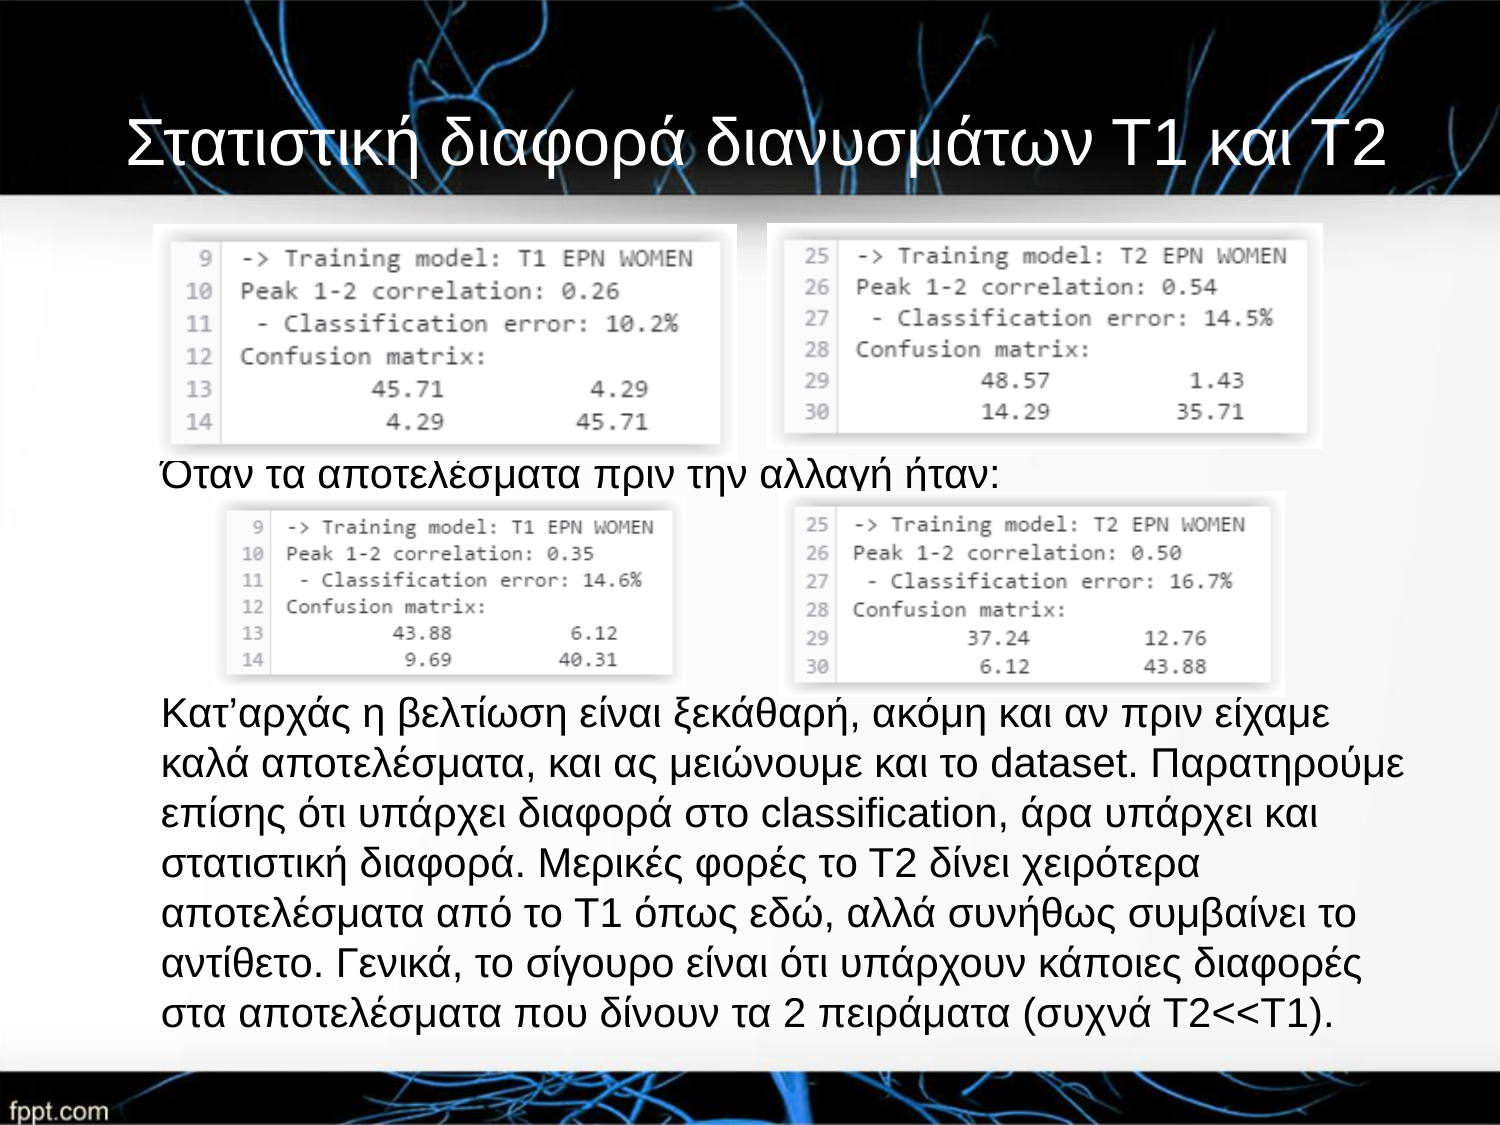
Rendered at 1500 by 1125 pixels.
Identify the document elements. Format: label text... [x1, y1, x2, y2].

list Όταν τα αποτελέσματα πριν την αλλαγή ήταν: Κατ’αρχάς η βελτίωση είναι ξεκάθαρή, ακόμη και αν πριν είχαμε καλά αποτελέσματα, και ας μειώνουμε και το dataset. Παρατηρούμε επίσης ότι υπάρχει διαφορά στο classification, άρα υπάρχει και στατιστική διαφορά. Μερικές φορές το Τ2 δίνει χειρότερα αποτελέσματα από το Τ1 όπως εδώ, αλλά συνήθως συμβαίνει το αντίθετο. Γενικά, το σίγουρο είναι ότι υπάρχουν κάποιες διαφορές στα αποτελέσματα που δίνουν τα 2 πειράματα (συχνά Τ2<<Τ1). [75, 200, 1425, 944]
title Στατιστική διαφορά διανυσμάτων Τ1 και Τ2 [82, 45, 1433, 233]
picture [0, 0, 1500, 1125]
